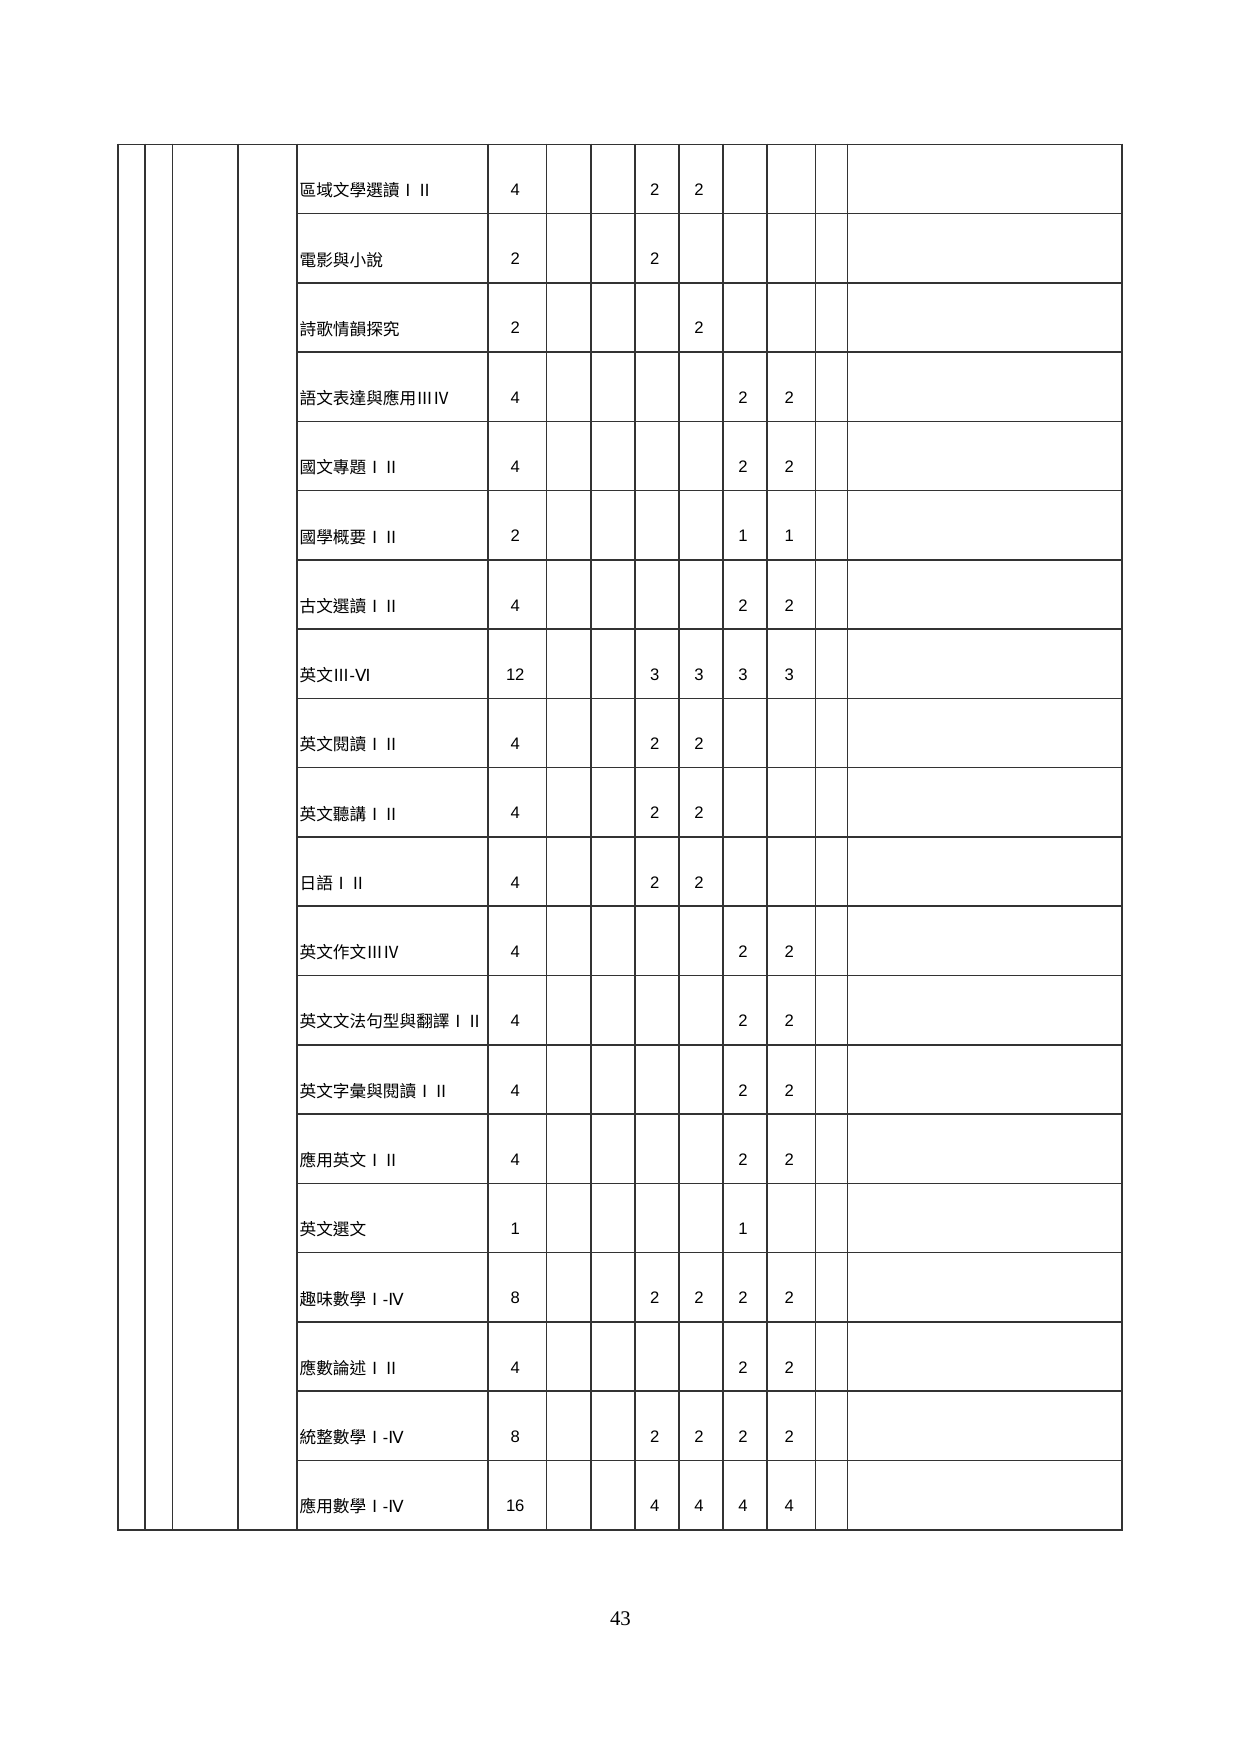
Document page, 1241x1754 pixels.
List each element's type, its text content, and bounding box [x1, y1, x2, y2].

table_cell 2 [680, 284, 722, 351]
table_cell [816, 422, 847, 490]
table_cell 1 [724, 491, 766, 559]
table_cell 2 [768, 422, 815, 490]
table_cell [119, 145, 144, 1529]
table_cell [848, 907, 1121, 975]
table_cell [816, 491, 847, 559]
table_cell [816, 1323, 847, 1390]
table_cell 2 [680, 838, 722, 905]
table_cell 2 [768, 1323, 815, 1390]
table_cell [592, 1461, 634, 1529]
table_cell [816, 976, 847, 1044]
table_cell [146, 145, 172, 1529]
table_cell [547, 491, 590, 559]
table_cell 1 [489, 1184, 546, 1252]
table_cell [680, 1046, 722, 1113]
table_cell [816, 630, 847, 698]
table_cell 2 [636, 145, 678, 213]
table_cell [680, 561, 722, 628]
table_cell [816, 1184, 847, 1252]
table_cell 4 [636, 1461, 678, 1529]
table_cell [848, 1392, 1121, 1459]
table_cell [848, 1184, 1121, 1252]
table_cell 4 [489, 907, 546, 975]
table_cell 2 [636, 1253, 678, 1321]
table_cell [592, 1046, 634, 1113]
table_cell 16 [489, 1461, 546, 1529]
table_cell [768, 145, 815, 213]
table_cell 2 [724, 1046, 766, 1113]
table_cell 2 [636, 1392, 678, 1459]
table_cell [724, 838, 766, 905]
table_cell [636, 561, 678, 628]
table_cell 4 [489, 422, 546, 490]
table_cell [547, 422, 590, 490]
table_cell [848, 768, 1121, 836]
table_cell 區域文學選讀ⅠⅡ [298, 145, 487, 213]
table_cell 2 [724, 907, 766, 975]
table_cell [547, 699, 590, 767]
table_cell [724, 699, 766, 767]
table_cell [547, 353, 590, 421]
table_cell [768, 214, 815, 282]
table_cell 2 [680, 768, 722, 836]
table_cell 2 [768, 1046, 815, 1113]
table_cell 日語ⅠⅡ [298, 838, 487, 905]
table_cell 2 [768, 353, 815, 421]
table_cell 4 [489, 768, 546, 836]
table_cell [636, 284, 678, 351]
table_cell [724, 284, 766, 351]
table_cell [848, 1115, 1121, 1182]
table_cell 語文表達與應用ⅢⅣ [298, 353, 487, 421]
table_cell [724, 768, 766, 836]
table_cell 2 [724, 1115, 766, 1182]
table_cell [636, 1046, 678, 1113]
table_cell [680, 1184, 722, 1252]
table_cell [768, 838, 815, 905]
table_cell 應用數學Ⅰ-Ⅳ [298, 1461, 487, 1529]
table_cell [848, 353, 1121, 421]
table_cell [816, 907, 847, 975]
table_cell [547, 1461, 590, 1529]
table_cell 4 [489, 145, 546, 213]
table_cell [848, 1323, 1121, 1390]
table_cell 2 [636, 768, 678, 836]
table_cell [816, 1046, 847, 1113]
table_cell 2 [768, 561, 815, 628]
table_cell 2 [768, 907, 815, 975]
table_cell 英文作文ⅢⅣ [298, 907, 487, 975]
table_cell 電影與小說 [298, 214, 487, 282]
table_cell [816, 561, 847, 628]
table_cell [547, 1392, 590, 1459]
table_cell 3 [636, 630, 678, 698]
table_cell [768, 1184, 815, 1252]
table_cell [848, 699, 1121, 767]
table_cell 2 [768, 1115, 815, 1182]
table_cell 2 [724, 1323, 766, 1390]
table_cell [592, 1323, 634, 1390]
table_cell 2 [768, 1392, 815, 1459]
table_cell [768, 768, 815, 836]
table_cell [680, 214, 722, 282]
table_cell [724, 145, 766, 213]
table_cell [636, 491, 678, 559]
table_cell 4 [768, 1461, 815, 1529]
table_cell [547, 976, 590, 1044]
table_cell [592, 284, 634, 351]
table_cell [592, 145, 634, 213]
table_cell [724, 214, 766, 282]
table_cell [768, 284, 815, 351]
table_cell 英文文法句型與翻譯ⅠⅡ [298, 976, 487, 1044]
table_cell 4 [489, 561, 546, 628]
table_cell 2 [489, 214, 546, 282]
table_cell 2 [724, 1253, 766, 1321]
table_cell 8 [489, 1253, 546, 1321]
table_cell [547, 145, 590, 213]
table_cell [680, 422, 722, 490]
table_cell 2 [724, 1392, 766, 1459]
table_cell [592, 838, 634, 905]
table_cell [547, 1115, 590, 1182]
table_cell [848, 630, 1121, 698]
table_cell [848, 1461, 1121, 1529]
table_cell 4 [724, 1461, 766, 1529]
table_cell [547, 284, 590, 351]
table_cell [680, 1323, 722, 1390]
table_cell [547, 1323, 590, 1390]
table_cell [848, 491, 1121, 559]
table_cell 8 [489, 1392, 546, 1459]
table_cell [848, 561, 1121, 628]
table_cell 詩歌情韻探究 [298, 284, 487, 351]
table_cell 4 [489, 1046, 546, 1113]
table_cell 2 [724, 561, 766, 628]
table_cell [173, 145, 237, 1529]
table_cell [848, 1046, 1121, 1113]
table_cell 應數論述ⅠⅡ [298, 1323, 487, 1390]
table_cell 2 [768, 1253, 815, 1321]
table_cell [547, 1184, 590, 1252]
table_cell [592, 768, 634, 836]
table_cell [239, 145, 296, 1529]
table_cell [592, 699, 634, 767]
table_cell 2 [724, 422, 766, 490]
table_cell 英文Ⅲ-Ⅵ [298, 630, 487, 698]
table_cell [816, 1392, 847, 1459]
table_cell [592, 976, 634, 1044]
table_cell [636, 1323, 678, 1390]
table_cell [768, 699, 815, 767]
table_cell 12 [489, 630, 546, 698]
table_cell [592, 353, 634, 421]
table_cell 3 [768, 630, 815, 698]
table_cell 國學概要ⅠⅡ [298, 491, 487, 559]
table_cell 古文選讀ⅠⅡ [298, 561, 487, 628]
table_cell [816, 353, 847, 421]
table_cell [816, 1115, 847, 1182]
table_cell 2 [724, 976, 766, 1044]
table_cell 應用英文ⅠⅡ [298, 1115, 487, 1182]
table_cell [848, 422, 1121, 490]
table_cell [816, 214, 847, 282]
table_cell [547, 214, 590, 282]
table_cell 英文聽講ⅠⅡ [298, 768, 487, 836]
table_cell [636, 353, 678, 421]
table_cell 3 [680, 630, 722, 698]
table_cell [848, 838, 1121, 905]
table_cell 4 [680, 1461, 722, 1529]
table_cell [816, 838, 847, 905]
table_cell [816, 1461, 847, 1529]
table_cell [816, 1253, 847, 1321]
table_cell [680, 353, 722, 421]
table_cell 趣味數學Ⅰ-Ⅳ [298, 1253, 487, 1321]
table_cell [680, 907, 722, 975]
table_cell [547, 1046, 590, 1113]
table_cell 2 [724, 353, 766, 421]
table_cell 4 [489, 1115, 546, 1182]
table_cell [848, 976, 1121, 1044]
table_cell 4 [489, 353, 546, 421]
table_cell [636, 976, 678, 1044]
table_cell 2 [680, 1392, 722, 1459]
table_cell [848, 284, 1121, 351]
table_cell 英文選文 [298, 1184, 487, 1252]
table_cell 2 [636, 838, 678, 905]
table_cell [592, 422, 634, 490]
table_cell [848, 1253, 1121, 1321]
table_cell [680, 976, 722, 1044]
table_cell 4 [489, 699, 546, 767]
table_cell [636, 907, 678, 975]
table_cell 4 [489, 1323, 546, 1390]
table_cell [680, 1115, 722, 1182]
table_cell [680, 491, 722, 559]
table_cell [547, 838, 590, 905]
table_cell [592, 1392, 634, 1459]
table_cell [592, 561, 634, 628]
table_cell 2 [489, 284, 546, 351]
table_cell 國文專題ⅠⅡ [298, 422, 487, 490]
table_cell [816, 284, 847, 351]
table_cell [547, 1253, 590, 1321]
table_cell [547, 907, 590, 975]
table_cell [547, 561, 590, 628]
table_cell [816, 699, 847, 767]
table_cell 2 [680, 145, 722, 213]
table_cell [592, 907, 634, 975]
table_cell 4 [489, 838, 546, 905]
table_cell [547, 768, 590, 836]
table_cell [848, 214, 1121, 282]
table_cell 英文閱讀ⅠⅡ [298, 699, 487, 767]
table_cell 統整數學Ⅰ-Ⅳ [298, 1392, 487, 1459]
table_cell [592, 1253, 634, 1321]
table_cell 英文字彙與閱讀ⅠⅡ [298, 1046, 487, 1113]
table_cell [848, 145, 1121, 213]
table_cell [592, 491, 634, 559]
table_cell [592, 1184, 634, 1252]
table_cell 2 [636, 699, 678, 767]
table_cell [592, 630, 634, 698]
table_cell 2 [489, 491, 546, 559]
table_cell 2 [680, 1253, 722, 1321]
table_cell [636, 422, 678, 490]
table_cell [592, 214, 634, 282]
table_cell [816, 768, 847, 836]
table_cell 4 [489, 976, 546, 1044]
table_cell [636, 1184, 678, 1252]
table_cell 1 [768, 491, 815, 559]
table_cell 1 [724, 1184, 766, 1252]
table_cell 2 [636, 214, 678, 282]
table_cell [816, 145, 847, 213]
table_cell 3 [724, 630, 766, 698]
table_cell 2 [680, 699, 722, 767]
table_cell 2 [768, 976, 815, 1044]
table_cell [592, 1115, 634, 1182]
table_cell [636, 1115, 678, 1182]
table_cell [547, 630, 590, 698]
